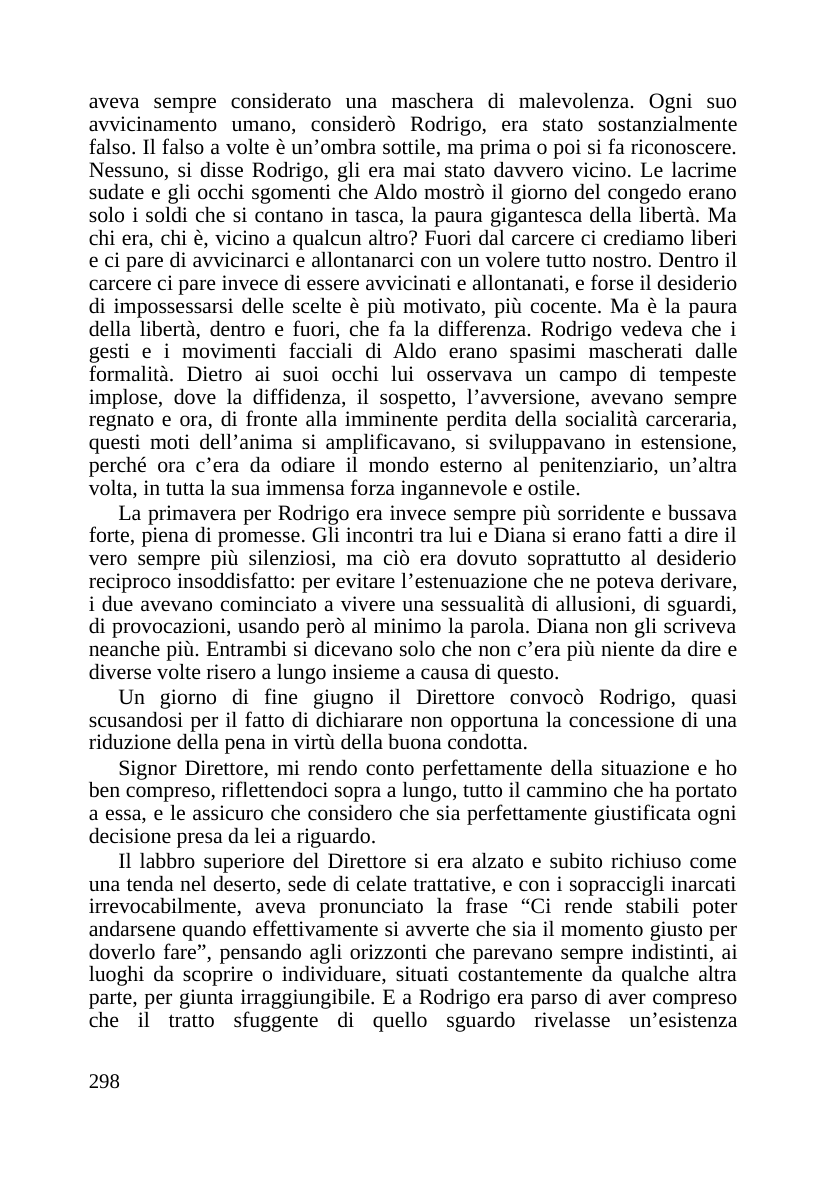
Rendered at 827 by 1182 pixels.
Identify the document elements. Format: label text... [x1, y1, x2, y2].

text Signor Direttore, mi rendo conto perfettamente della situazione e ho ben compreso, riflettendoci sopra a lungo, tutto il cammino che ha portato a essa, e le assicuro che considero che sia perfettamente giustificata ogni decisione presa da lei a riguardo. [88, 754, 738, 848]
text Un giorno di fine giugno il Direttore convocò Rodrigo, quasi scusandosi per il fatto di dichiarare non opportuna la concessione di una riduzione della pena in virtù della buona condotta. [88, 684, 738, 754]
text aveva sempre considerato una maschera di malevolenza. Ogni suo avvicinamento umano, considerò Rodrigo, era stato sostanzialmente falso. Il falso a volte è un’ombra sottile, ma prima o poi si fa riconoscere. Nessuno, si disse Rodrigo, gli era mai stato davvero vicino. Le lacrime sudate e gli occhi sgomenti che Aldo mostrò il giorno del congedo erano solo i soldi che si contano in tasca, la paura gigantesca della libertà. Ma chi era, chi è, vicino a qualcun altro? Fuori dal carcere ci crediamo liberi e ci pare di avvicinarci e allontanarci con un volere tutto nostro. Dentro il carcere ci pare invece di essere avvicinati e allontanati, e forse il desiderio di impossessarsi delle scelte è più motivato, più cocente. Ma è la paura della libertà, dentro e fuori, che fa la differenza. Rodrigo vedeva che i gesti e i movimenti facciali di Aldo erano spasimi mascherati dalle formalità. Dietro ai suoi occhi lui osservava un campo di tempeste implose, dove la diffidenza, il sospetto, l’avversione, avevano sempre regnato e ora, di fronte alla imminente perdita della socialità carceraria, questi moti dell’anima si amplificavano, si sviluppavano in estensione, perché ora c’era da odiare il mondo esterno al penitenziario, un’altra volta, in tutta la sua immensa forza ingannevole e ostile. [88, 88, 738, 500]
text La primavera per Rodrigo era invece sempre più sorridente e bussava forte, piena di promesse. Gli incontri tra lui e Diana si erano fatti a dire il vero sempre più silenziosi, ma ciò era dovuto soprattutto al desiderio reciproco insoddisfatto: per evitare l’estenuazione che ne poteva derivare, i due avevano cominciato a vivere una sessualità di allusioni, di sguardi, di provocazioni, usando però al minimo la parola. Diana non gli scriveva neanche più. Entrambi si dicevano solo che non c’era più niente da dire e diverse volte risero a lungo insieme a causa di questo. [88, 500, 738, 684]
text Il labbro superiore del Direttore si era alzato e subito richiuso come una tenda nel deserto, sede di celate trattative, e con i sopraccigli inarcati irrevocabilmente, aveva pronunciato la frase “Ci rende stabili poter andarsene quando effettivamente si avverte che sia il momento giusto per doverlo fare”, pensando agli orizzonti che parevano sempre indistinti, ai luoghi da scoprire o individuare, situati costantemente da qualche altra parte, per giunta irraggiungibile. E a Rodrigo era parso di aver compreso che il tratto sfuggente di quello sguardo rivelasse un’esistenza [88, 848, 738, 1032]
